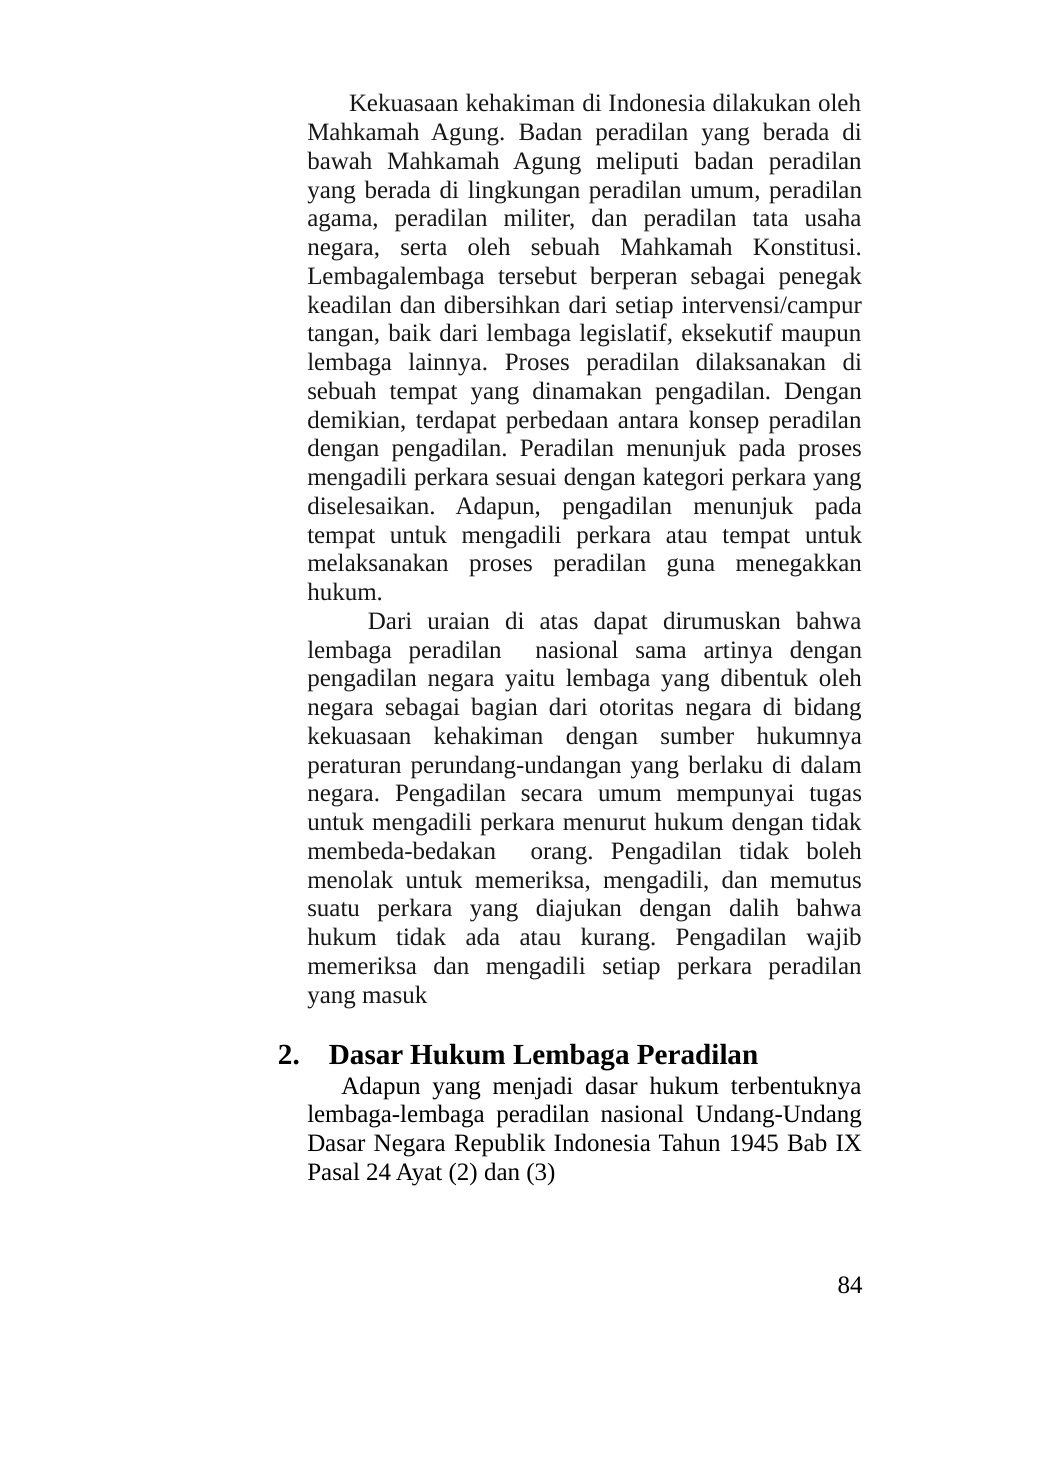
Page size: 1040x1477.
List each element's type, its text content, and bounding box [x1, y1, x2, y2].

text 2. Dasar Hukum Lembaga Peradilan [278, 1037, 862, 1071]
text Dari uraian di atas dapat dirumuskan bahwa lembaga peradilan nasional sama artinya dengan pengadilan negara yaitu lembaga yang dibentuk oleh negara sebagai bagian dari otoritas negara di bidang kekuasaan kehakiman dengan sumber hukumnya peraturan perundang-undangan yang berlaku di dalam negara. Pengadilan secara umum mempunyai tugas untuk mengadili perkara menurut hukum dengan tidak membeda-bedakan orang. Pengadilan tidak boleh menolak untuk memeriksa, mengadili, dan memutus suatu perkara yang diajukan dengan dalih bahwa hukum tidak ada atau kurang. Pengadilan wajib memeriksa dan mengadili setiap perkara peradilan yang masuk [307, 606, 862, 1008]
text Kekuasaan kehakiman di Indonesia dilakukan oleh Mahkamah Agung. Badan peradilan yang berada di bawah Mahkamah Agung meliputi badan peradilan yang berada di lingkungan peradilan umum, peradilan agama, peradilan militer, dan peradilan tata usaha negara, serta oleh sebuah Mahkamah Konstitusi. Lembagalembaga tersebut berperan sebagai penegak keadilan dan dibersihkan dari setiap intervensi/campur tangan, baik dari lembaga legislatif, eksekutif maupun lembaga lainnya. Proses peradilan dilaksanakan di sebuah tempat yang dinamakan pengadilan. Dengan demikian, terdapat perbedaan antara konsep peradilan dengan pengadilan. Peradilan menunjuk pada proses mengadili perkara sesuai dengan kategori perkara yang diselesaikan. Adapun, pengadilan menunjuk pada tempat untuk mengadili perkara atau tempat untuk melaksanakan proses peradilan guna menegakkan hukum. [307, 88, 862, 606]
text Adapun yang menjadi dasar hukum terbentuknya lembaga-lembaga peradilan nasional Undang-Undang Dasar Negara Republik Indonesia Tahun 1945 Bab IX Pasal 24 Ayat (2) dan (3) [307, 1071, 862, 1186]
